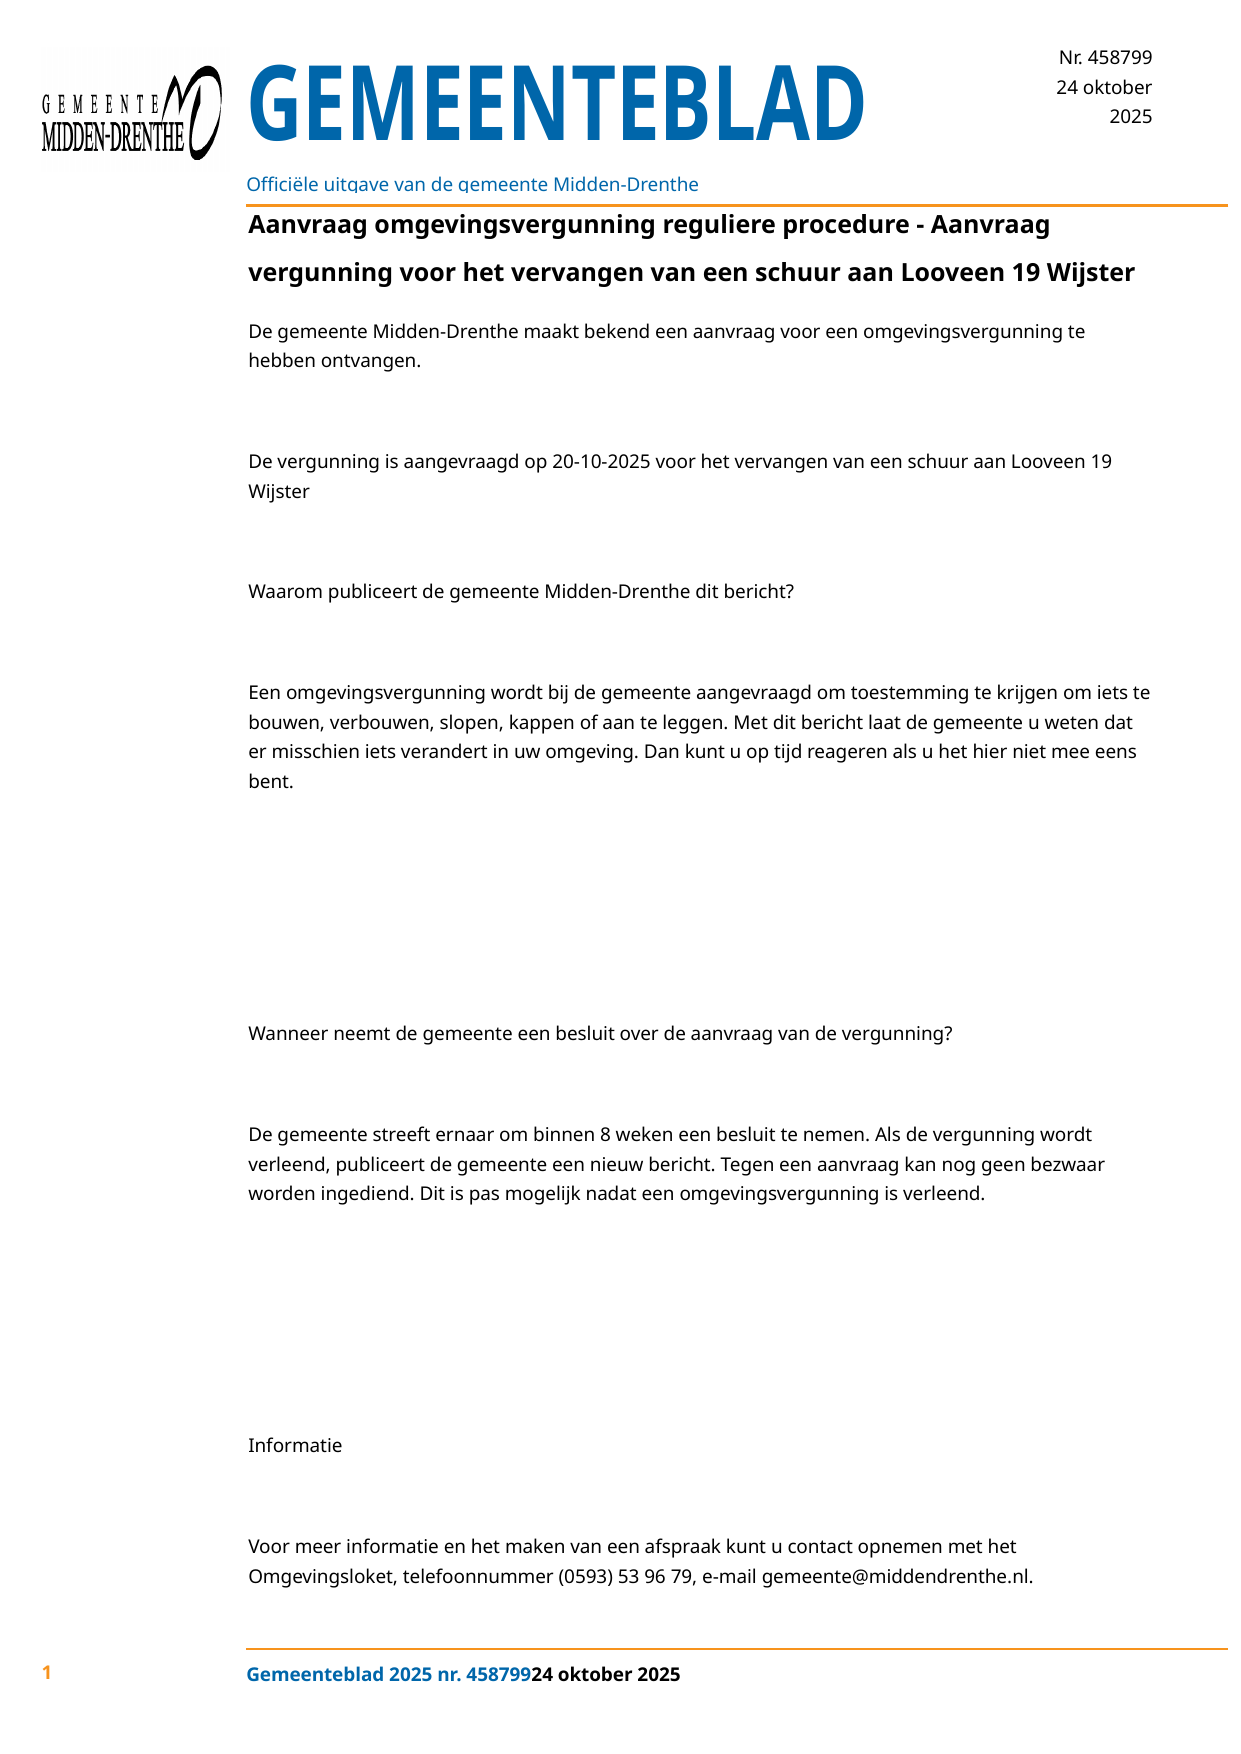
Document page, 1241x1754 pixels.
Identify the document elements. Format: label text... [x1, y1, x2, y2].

text Informatie [248, 1432, 1152, 1458]
text De gemeente Midden-Drenthe maakt bekend een aanvraag voor een omgevingsvergunning te hebben ontvangen. [248, 318, 1152, 373]
text Wanneer neemt de gemeente een besluit over de aanvraag van de vergunning? [248, 1020, 1152, 1046]
text Waarom publiceert de gemeente Midden-Drenthe dit bericht? [248, 579, 1152, 604]
text Voor meer informatie en het maken van een afspraak kunt u contact opnemen met het Omgevingsloket, telefoonnummer (0593) 53 96 79, e-mail gemeente@middendrenthe.nl. [248, 1533, 1152, 1589]
picture [41, 47, 231, 172]
text De gemeente streeft ernaar om binnen 8 weken een besluit te nemen. Als de vergunning wordt verleend, publiceert de gemeente een nieuw bericht. Tegen een aanvraag kan nog geen bezwaar worden ingediend. Dit is pas mogelijk nadat een omgevingsvergunning is verleend. [248, 1121, 1152, 1206]
text Een omgevingsvergunning wordt bij de gemeente aangevraagd om toestemming te krijgen om iets te bouwen, verbouwen, slopen, kappen of aan te leggen. Met dit bericht laat de gemeente u weten dat er misschien iets verandert in uw omgeving. Dan kunt u op tijd reageren als u het hier niet mee eens bent. [248, 679, 1152, 794]
text De vergunning is aangevraagd op 20-10-2025 voor het vervangen van een schuur aan Looveen 19 Wijster [248, 448, 1152, 504]
text Aanvraag omgevingsvergunning reguliere procedure - Aanvraag vergunning voor het vervangen van een schuur aan Looveen 19 Wijster [248, 207, 1152, 288]
